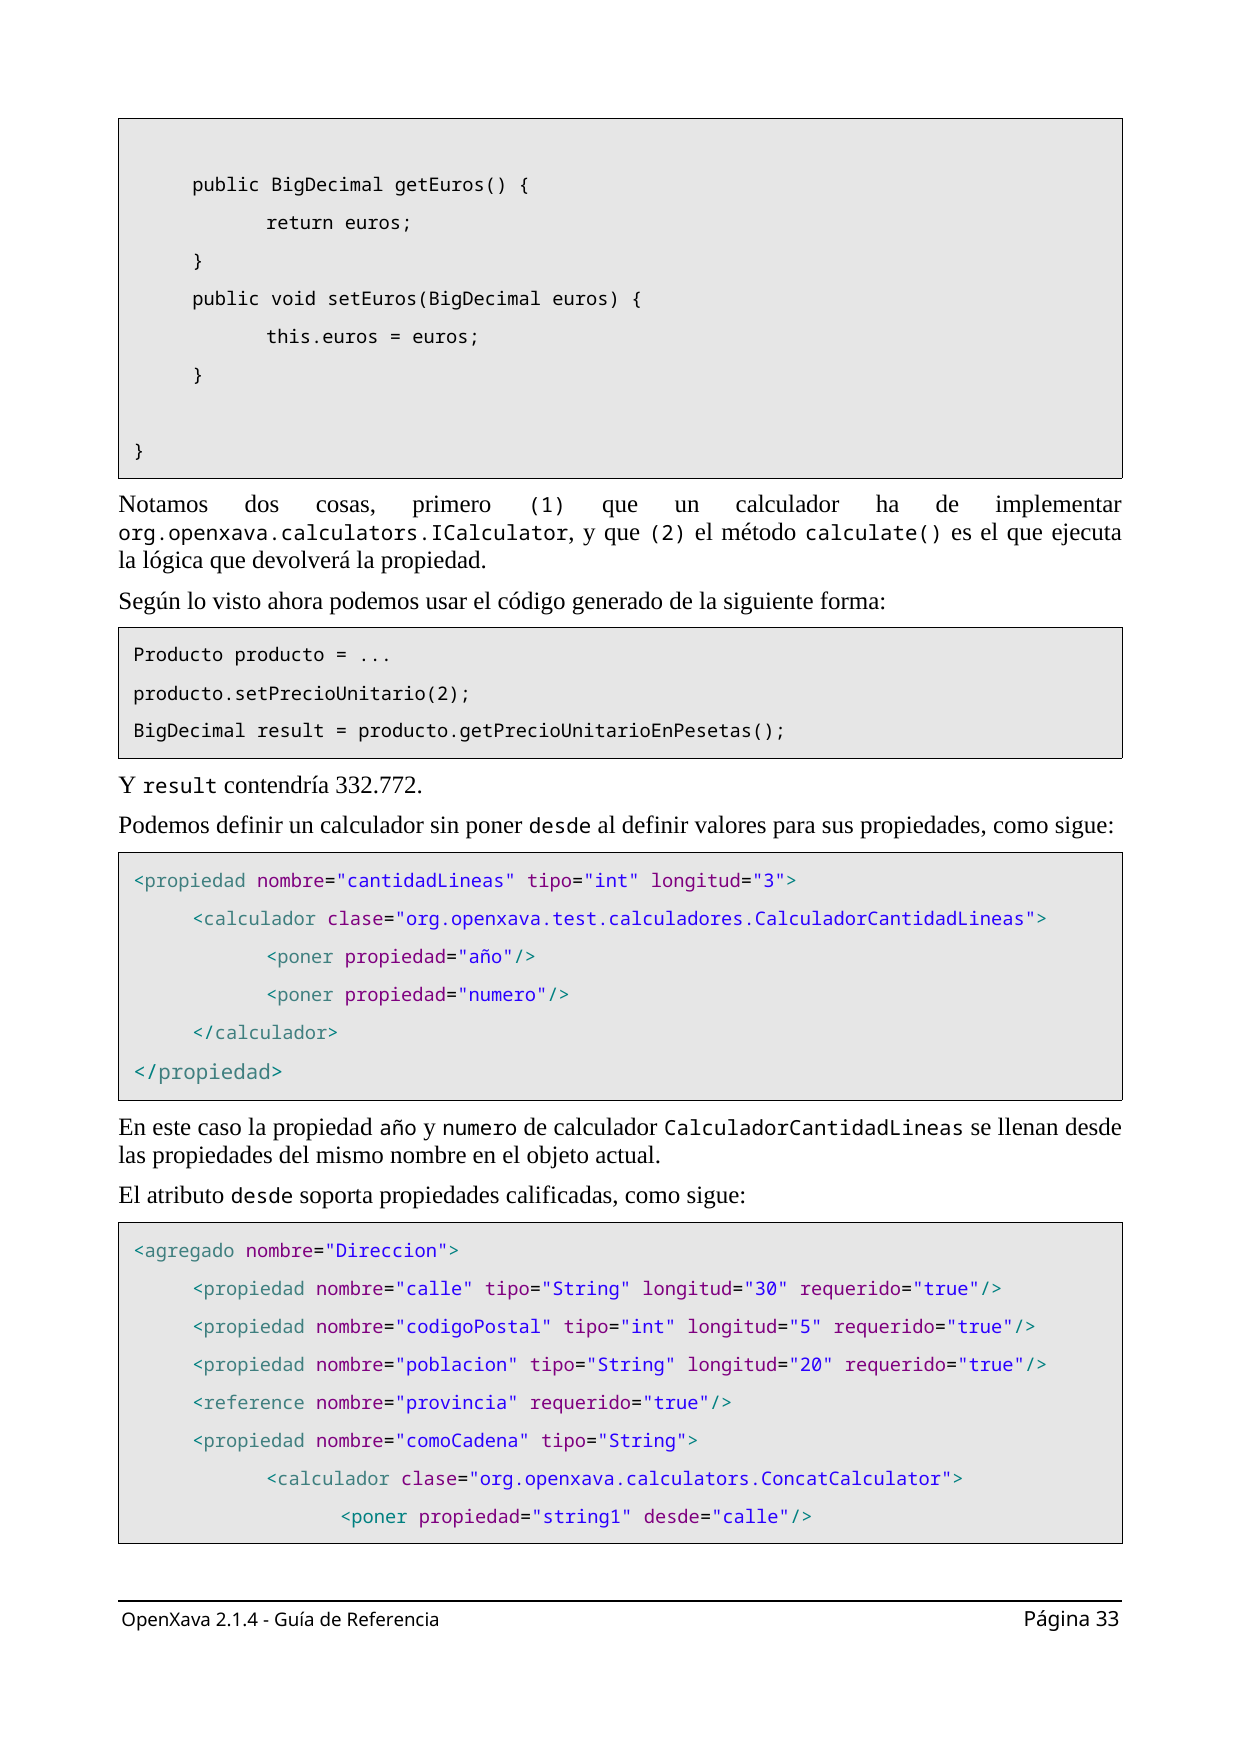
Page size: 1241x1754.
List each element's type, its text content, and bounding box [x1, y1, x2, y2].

text Podemos definir un calculador sin poner desde al definir valores para sus propiedades, como sigue: [118, 812, 1122, 840]
text Notamos dos cosas, primero (1) que un calculador ha de implementar org.openxava.calculators.ICalculator, y que (2) el método calculate() es el que ejecuta la lógica que devolverá la propiedad. [118, 490, 1122, 574]
text <propiedad nombre="cantidadLineas" tipo="int" longitud="3"> [119, 853, 1122, 890]
text <propiedad nombre="calle" tipo="String" longitud="30" requerido="true"/> [119, 1260, 1122, 1298]
text Según lo visto ahora podemos usar el código generado de la siguiente forma: [118, 587, 1122, 614]
text producto.setPrecioUnitario(2); [119, 665, 1122, 703]
text <propiedad nombre="comoCadena" tipo="String"> [119, 1412, 1122, 1450]
text <reference nombre="provincia" requerido="true"/> [119, 1374, 1122, 1412]
text <poner propiedad="numero"/> [119, 966, 1122, 1004]
text <propiedad nombre="codigoPostal" tipo="int" longitud="5" requerido="true"/> [119, 1298, 1122, 1336]
text } [119, 232, 1122, 270]
text </calculador> [119, 1004, 1122, 1042]
text Y result contendría 332.772. [118, 771, 1122, 799]
text Producto producto = ... [119, 628, 1122, 665]
text <propiedad nombre="poblacion" tipo="String" longitud="20" requerido="true"/> [119, 1336, 1122, 1374]
text } [119, 346, 1122, 384]
text En este caso la propiedad año y numero de calculador CalculadorCantidadLineas se llenan desde las propiedades del mismo nombre en el objeto actual. [118, 1113, 1122, 1169]
text <calculador clase="org.openxava.calculators.ConcatCalculator"> [119, 1450, 1122, 1488]
text <calculador clase="org.openxava.test.calculadores.CalculadorCantidadLineas"> [119, 890, 1122, 928]
text <poner propiedad="string1" desde="calle"/> [119, 1488, 1122, 1543]
text El atributo desde soporta propiedades calificadas, como sigue: [118, 1181, 1122, 1209]
text public BigDecimal getEuros() { [119, 156, 1122, 194]
text <agregado nombre="Direccion"> [119, 1223, 1122, 1260]
text this.euros = euros; [119, 308, 1122, 346]
text BigDecimal result = producto.getPrecioUnitarioEnPesetas(); [119, 703, 1122, 758]
text public void setEuros(BigDecimal euros) { [119, 270, 1122, 308]
text return euros; [119, 194, 1122, 232]
text </propiedad> [119, 1042, 1122, 1100]
text <poner propiedad="año"/> [119, 928, 1122, 966]
text } [119, 422, 1122, 478]
